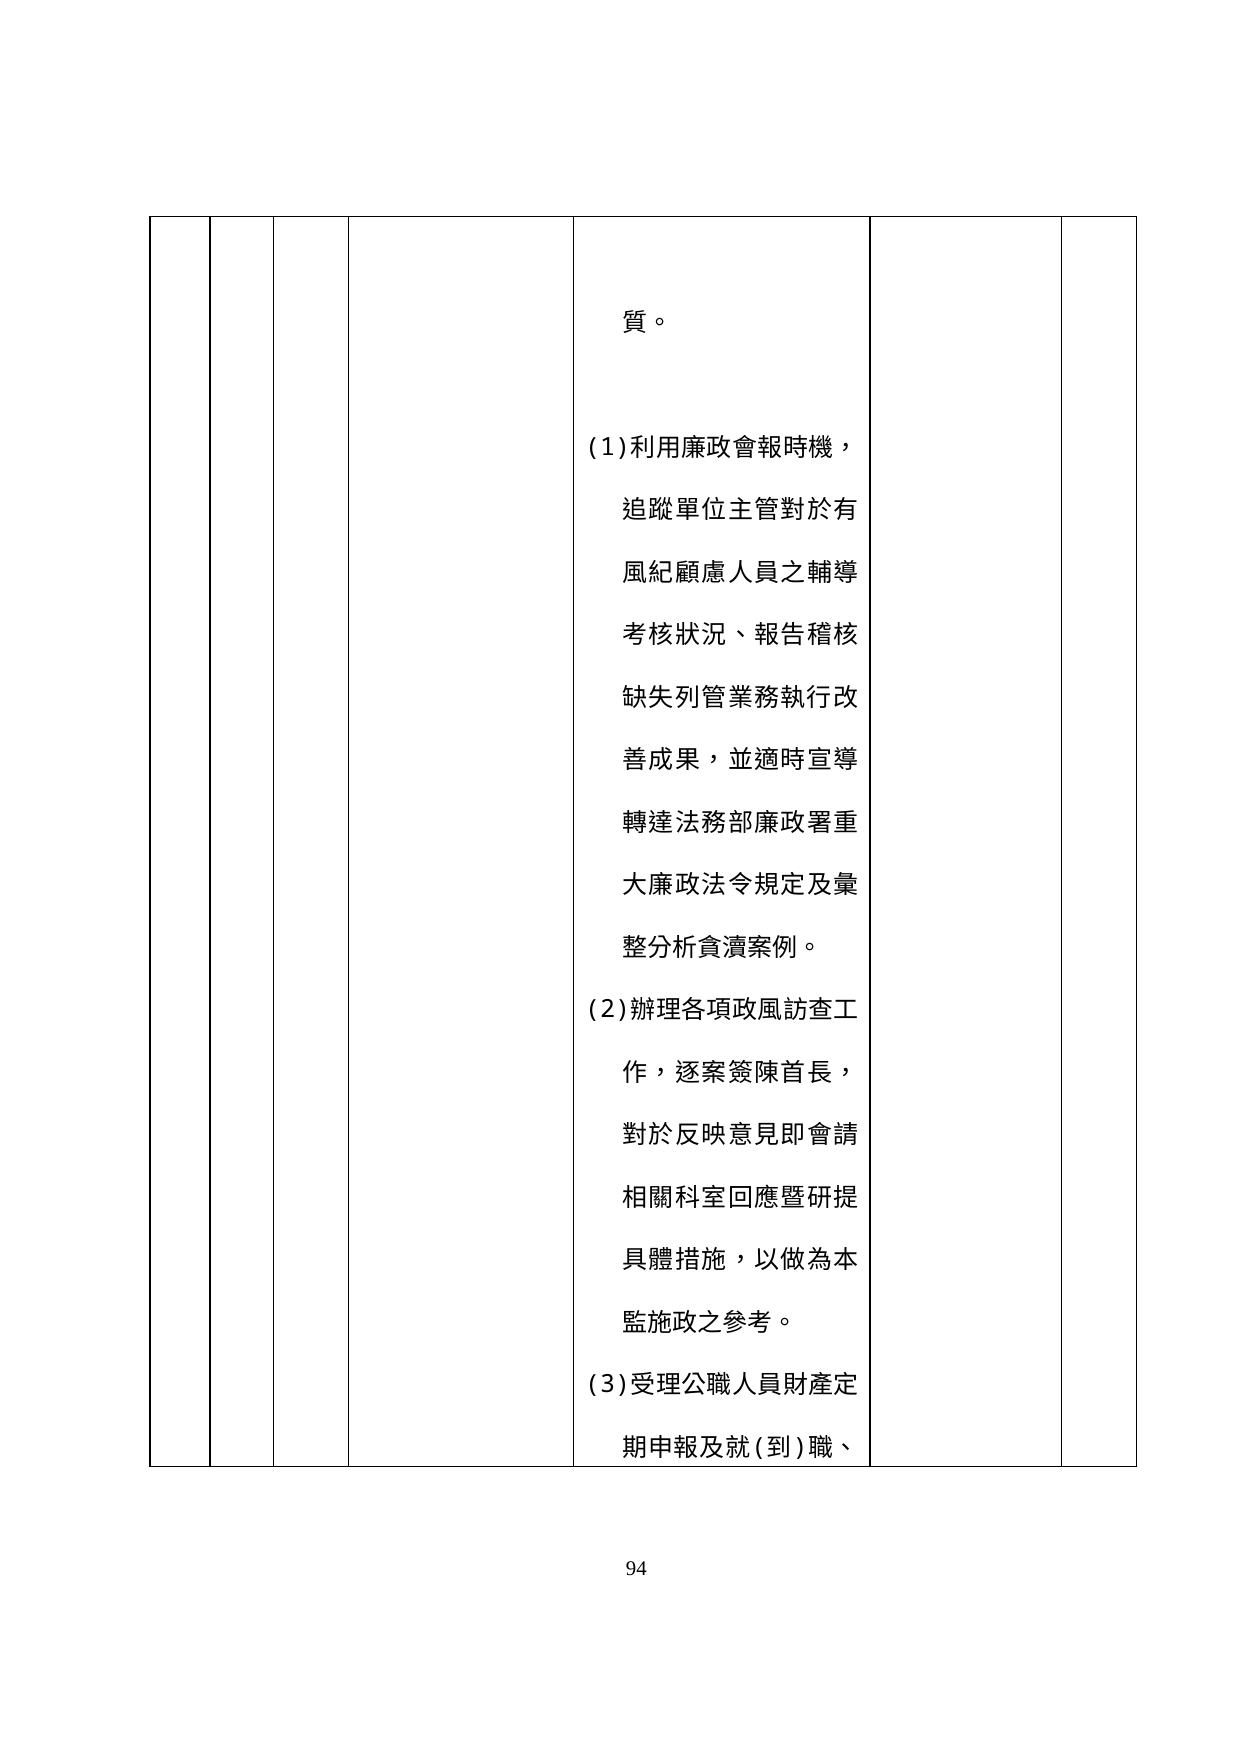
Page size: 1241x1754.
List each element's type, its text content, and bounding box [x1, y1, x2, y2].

table_cell [211, 217, 273, 1466]
table_cell [1062, 217, 1136, 1466]
table_cell [151, 217, 209, 1466]
table_cell [871, 217, 1061, 1466]
table_cell [349, 217, 573, 1466]
table_cell 質。 (1)利用廉政會報時機，追蹤單位主管對於有風紀顧慮人員之輔導考核狀況、報告稽核缺失列管業務執行改善成果，並適時宣導轉達法務部廉政署重大廉政法令規定及彙整分析貪瀆案例。 (2)辦理各項政風訪查工作，逐案簽陳首長，對於反映意見即會請相關科室回應暨研提具體措施，以做為本監施政之參考。 (3)受理公職人員財產定期申報及就(到)職、 [574, 217, 869, 1466]
table_cell [274, 217, 348, 1466]
